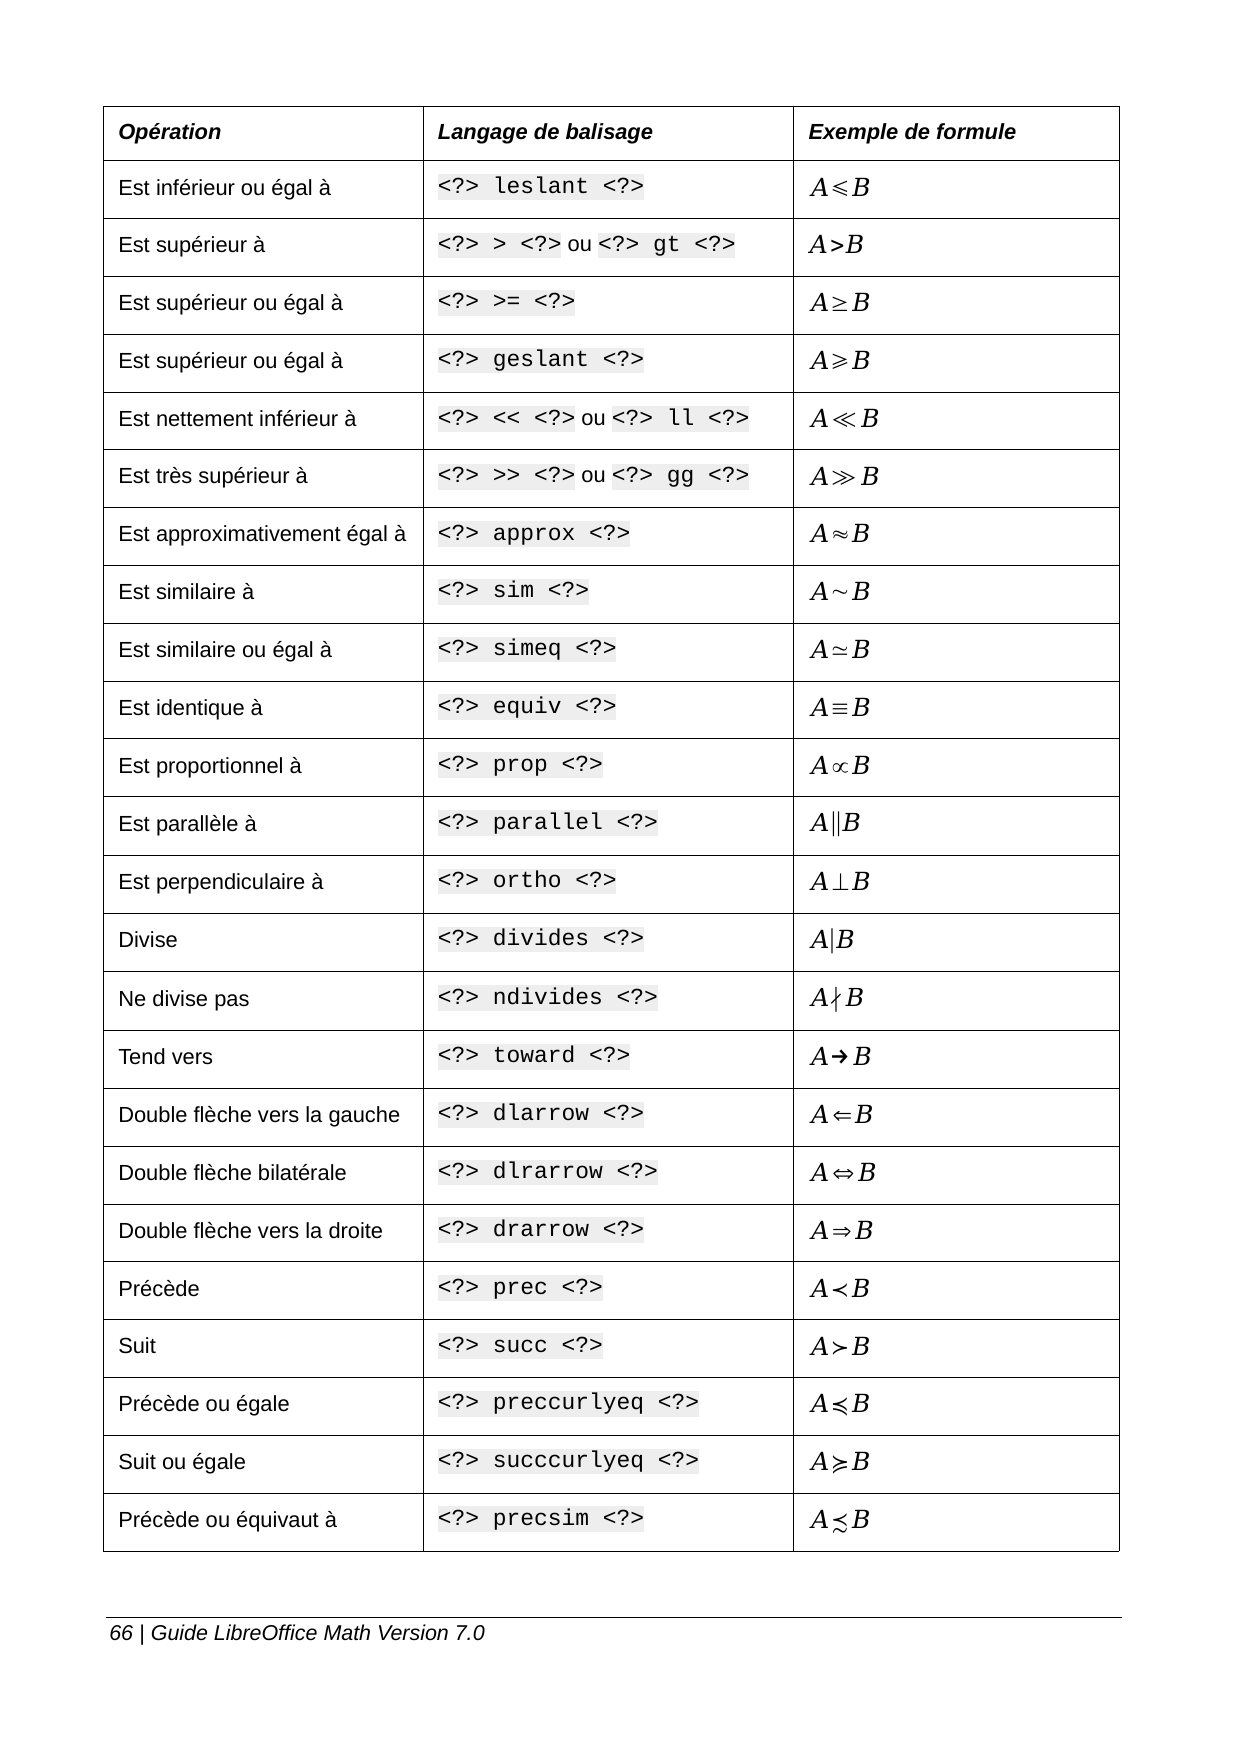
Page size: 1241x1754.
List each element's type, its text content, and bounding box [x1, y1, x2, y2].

table_cell [794, 1031, 1119, 1088]
table_cell [794, 219, 1119, 276]
table_cell <?> drarrow <?> [424, 1205, 793, 1261]
table_cell Double flèche vers la droite [104, 1205, 423, 1261]
table_cell Est supérieur à [104, 219, 423, 276]
table_cell [794, 450, 1119, 507]
table_header Langage de balisage [424, 107, 793, 160]
table_cell Est parallèle à [104, 797, 423, 854]
table_header Opération [104, 107, 423, 160]
table_cell Tend vers [104, 1031, 423, 1088]
table_cell Est approximativement égal à [104, 508, 423, 565]
table_cell <?> preccurlyeq <?> [424, 1378, 793, 1435]
table_cell <?> approx <?> [424, 508, 793, 565]
table_cell [794, 1089, 1119, 1146]
table_cell <?> dlarrow <?> [424, 1089, 793, 1146]
table_cell Est supérieur ou égal à [104, 335, 423, 391]
table_cell [794, 1436, 1119, 1492]
table_cell [794, 508, 1119, 565]
table_cell Est similaire à [104, 566, 423, 623]
table_cell <?> prop <?> [424, 739, 793, 796]
table_cell [794, 624, 1119, 681]
table_cell Est proportionnel à [104, 739, 423, 796]
table_cell Précède ou équivaut à [104, 1494, 423, 1551]
table_cell Double flèche vers la gauche [104, 1089, 423, 1146]
table_cell [794, 972, 1119, 1030]
table_cell [794, 393, 1119, 449]
table_cell [794, 335, 1119, 391]
table_cell <?> >> <?> ou <?> gg <?> [424, 450, 793, 507]
table_cell Ne divise pas [104, 972, 423, 1030]
table_cell Précède [104, 1262, 423, 1319]
table_cell [794, 161, 1119, 218]
table_cell [794, 566, 1119, 623]
table_cell <?> toward <?> [424, 1031, 793, 1088]
table_cell [794, 1262, 1119, 1319]
table_cell <?> leslant <?> [424, 161, 793, 218]
table_cell Est inférieur ou égal à [104, 161, 423, 218]
table_cell <?> simeq <?> [424, 624, 793, 681]
table_cell Double flèche bilatérale [104, 1147, 423, 1203]
table_cell Est très supérieur à [104, 450, 423, 507]
table_cell Précède ou égale [104, 1378, 423, 1435]
table_cell Est identique à [104, 682, 423, 738]
table_cell <?> >= <?> [424, 277, 793, 334]
table_header Exemple de formule [794, 107, 1119, 160]
table_cell Suit ou égale [104, 1436, 423, 1492]
table_cell <?> ortho <?> [424, 856, 793, 912]
table_cell [794, 1147, 1119, 1203]
table_cell Suit [104, 1320, 423, 1377]
table_cell Est supérieur ou égal à [104, 277, 423, 334]
table_cell <?> succ <?> [424, 1320, 793, 1377]
table_cell <?> geslant <?> [424, 335, 793, 391]
table_cell <?> prec <?> [424, 1262, 793, 1319]
table_cell Est perpendiculaire à [104, 856, 423, 912]
table_cell [794, 1205, 1119, 1261]
table_cell <?> parallel <?> [424, 797, 793, 854]
table_cell [794, 277, 1119, 334]
table_cell [794, 856, 1119, 912]
table_cell <?> succcurlyeq <?> [424, 1436, 793, 1492]
table_cell Est nettement inférieur à [104, 393, 423, 449]
table_cell [794, 682, 1119, 738]
table_cell [794, 1378, 1119, 1435]
table_cell <?> equiv <?> [424, 682, 793, 738]
table_cell [794, 914, 1119, 971]
table_cell <?> sim <?> [424, 566, 793, 623]
table_cell [794, 1320, 1119, 1377]
table_cell <?> ndivides <?> [424, 972, 793, 1030]
table_cell [794, 739, 1119, 796]
table_cell <?> divides <?> [424, 914, 793, 971]
table_cell <?> precsim <?> [424, 1494, 793, 1551]
table_cell <?> << <?> ou <?> ll <?> [424, 393, 793, 449]
table_cell Divise [104, 914, 423, 971]
table_cell <?> > <?> ou <?> gt <?> [424, 219, 793, 276]
table_cell [794, 797, 1119, 854]
table_cell [794, 1494, 1119, 1551]
table_cell Est similaire ou égal à [104, 624, 423, 681]
table_cell <?> dlrarrow <?> [424, 1147, 793, 1203]
